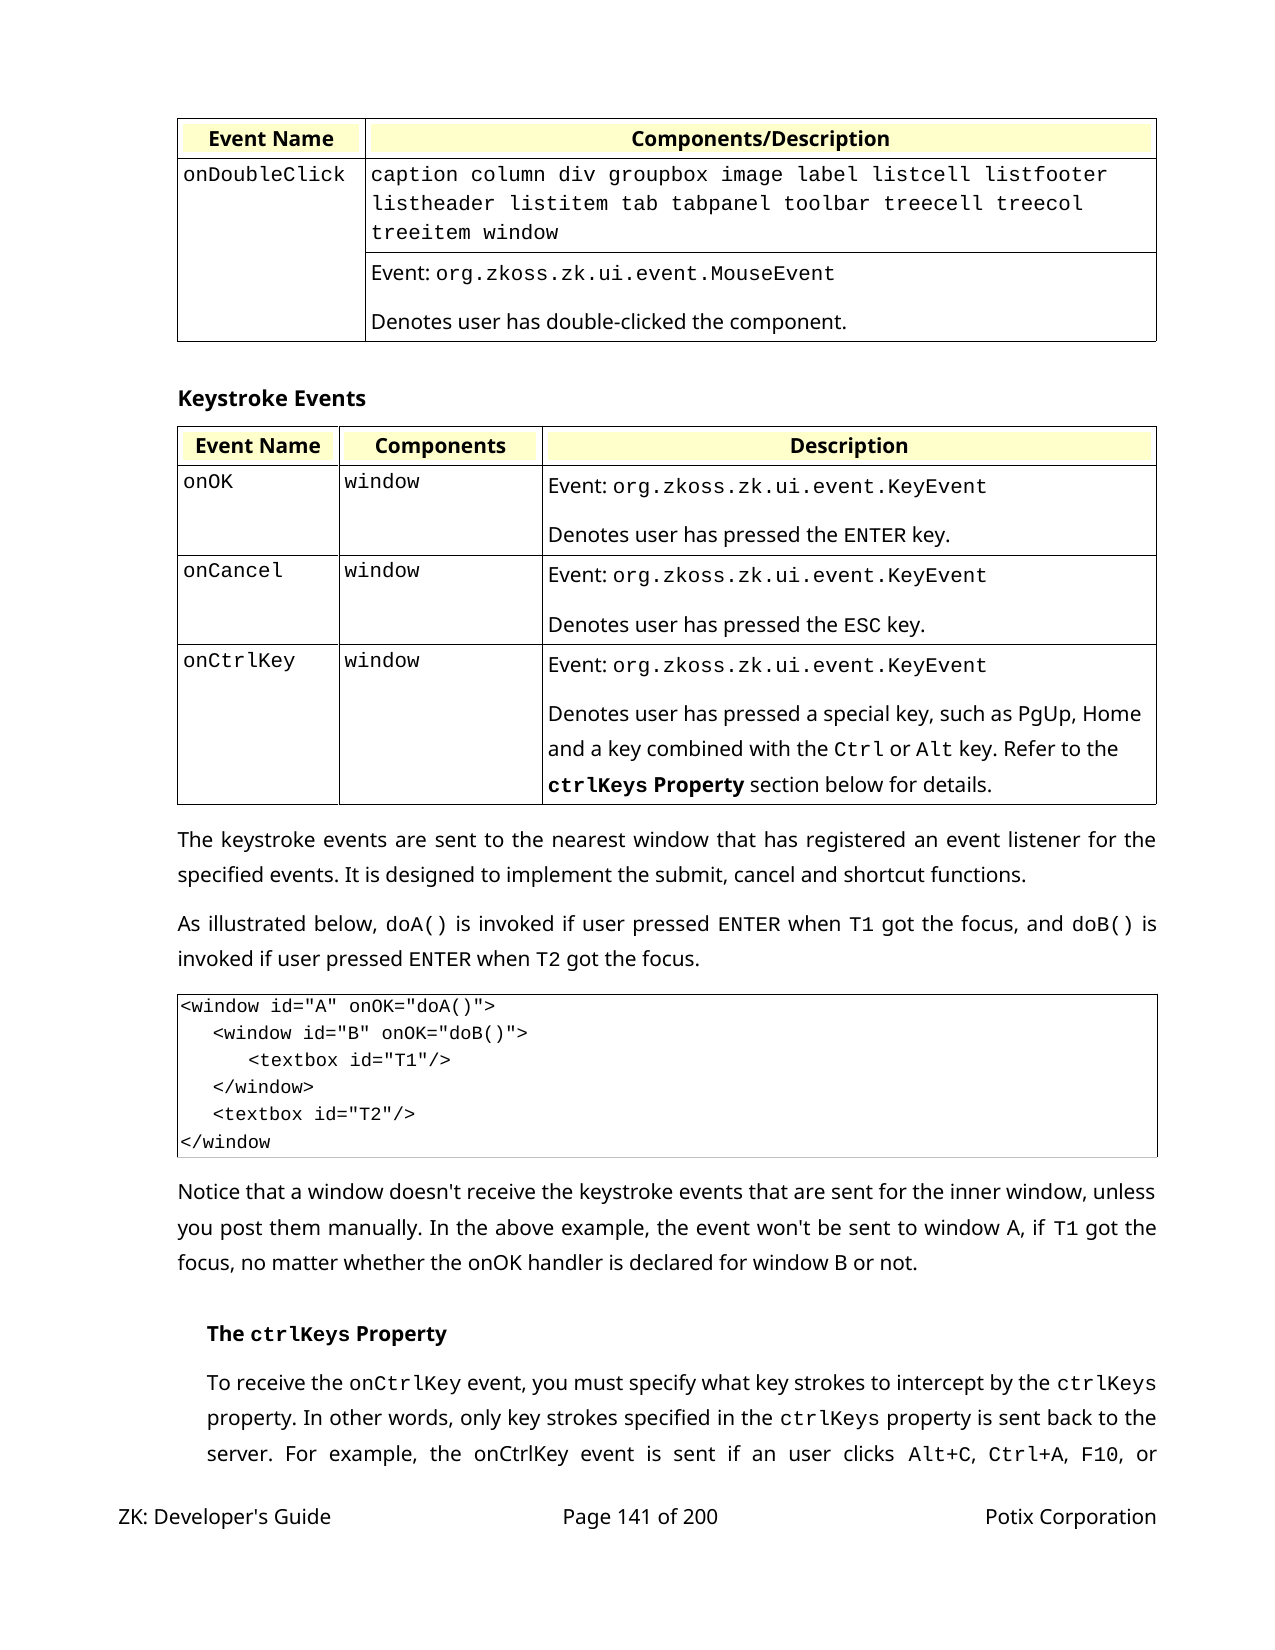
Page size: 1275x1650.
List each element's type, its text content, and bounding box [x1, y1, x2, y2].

table_header caption column div groupbox image label listcell listfooter listheader listitem tab tabpanel toolbar treecell treecol treeitem window [366, 159, 1156, 252]
table_cell window [340, 466, 542, 555]
table_cell onDoubleClick [178, 159, 365, 341]
table_cell window [340, 556, 542, 644]
table_header Description [543, 427, 1156, 465]
table_header Components [340, 427, 542, 465]
table_header Components/Description [366, 119, 1156, 158]
text <textbox id="T2"/> [178, 1102, 1157, 1127]
table_header Event Name [178, 427, 338, 465]
text Notice that a window doesn't receive the keystroke events that are sent for the inner window, unless you post them manually. In the above example, the event won't be sent to window A, if T1 got the focus, no matter whether the onOK handler is declared for window B or not. [177, 1177, 1157, 1276]
table_cell window [340, 645, 542, 804]
text <window id="B" onOK="doB()"> [178, 1021, 1157, 1045]
table_cell Event: org.zkoss.zk.ui.event.KeyEvent Denotes user has pressed the ESC key. [543, 556, 1156, 644]
table_cell onOK [178, 466, 338, 555]
subtitle The ctrlKeys Property [207, 1319, 1157, 1347]
text <window id="A" onOK="doA()"> [178, 995, 1157, 1018]
text To receive the onCtrlKey event, you must specify what key strokes to intercept by the ctrlKeys property. In other words, only key strokes specified in the ctrlKeys property is sent back to the server. For example, the onCtrlKey event is sent if an user clicks Alt+C, Ctrl+A, F10, or [207, 1368, 1157, 1468]
table_cell Event: org.zkoss.zk.ui.event.MouseEvent Denotes user has double-clicked the component. [366, 253, 1156, 341]
text The keystroke events are sent to the nearest window that has registered an event listener for the specified events. It is designed to implement the submit, cancel and shortcut functions. [177, 825, 1157, 888]
text </window> [178, 1075, 1157, 1099]
table_cell Event: org.zkoss.zk.ui.event.KeyEvent Denotes user has pressed a special key, such as PgUp, Home and a key combined with the Ctrl or Alt key. Refer to the ctrlKeys Property section below for details. [543, 645, 1156, 804]
table_cell Event: org.zkoss.zk.ui.event.KeyEvent Denotes user has pressed the ENTER key. [543, 466, 1156, 555]
subtitle Keystroke Events [177, 383, 1157, 413]
table_cell onCancel [178, 556, 338, 644]
table_cell onCtrlKey [178, 645, 338, 804]
text <textbox id="T1"/> [178, 1048, 1157, 1072]
table_header Event Name [178, 119, 365, 158]
text As illustrated below, doA() is invoked if user pressed ENTER when T1 got the focus, and doB() is invoked if user pressed ENTER when T2 got the focus. [177, 909, 1157, 973]
text </window [178, 1129, 1157, 1157]
